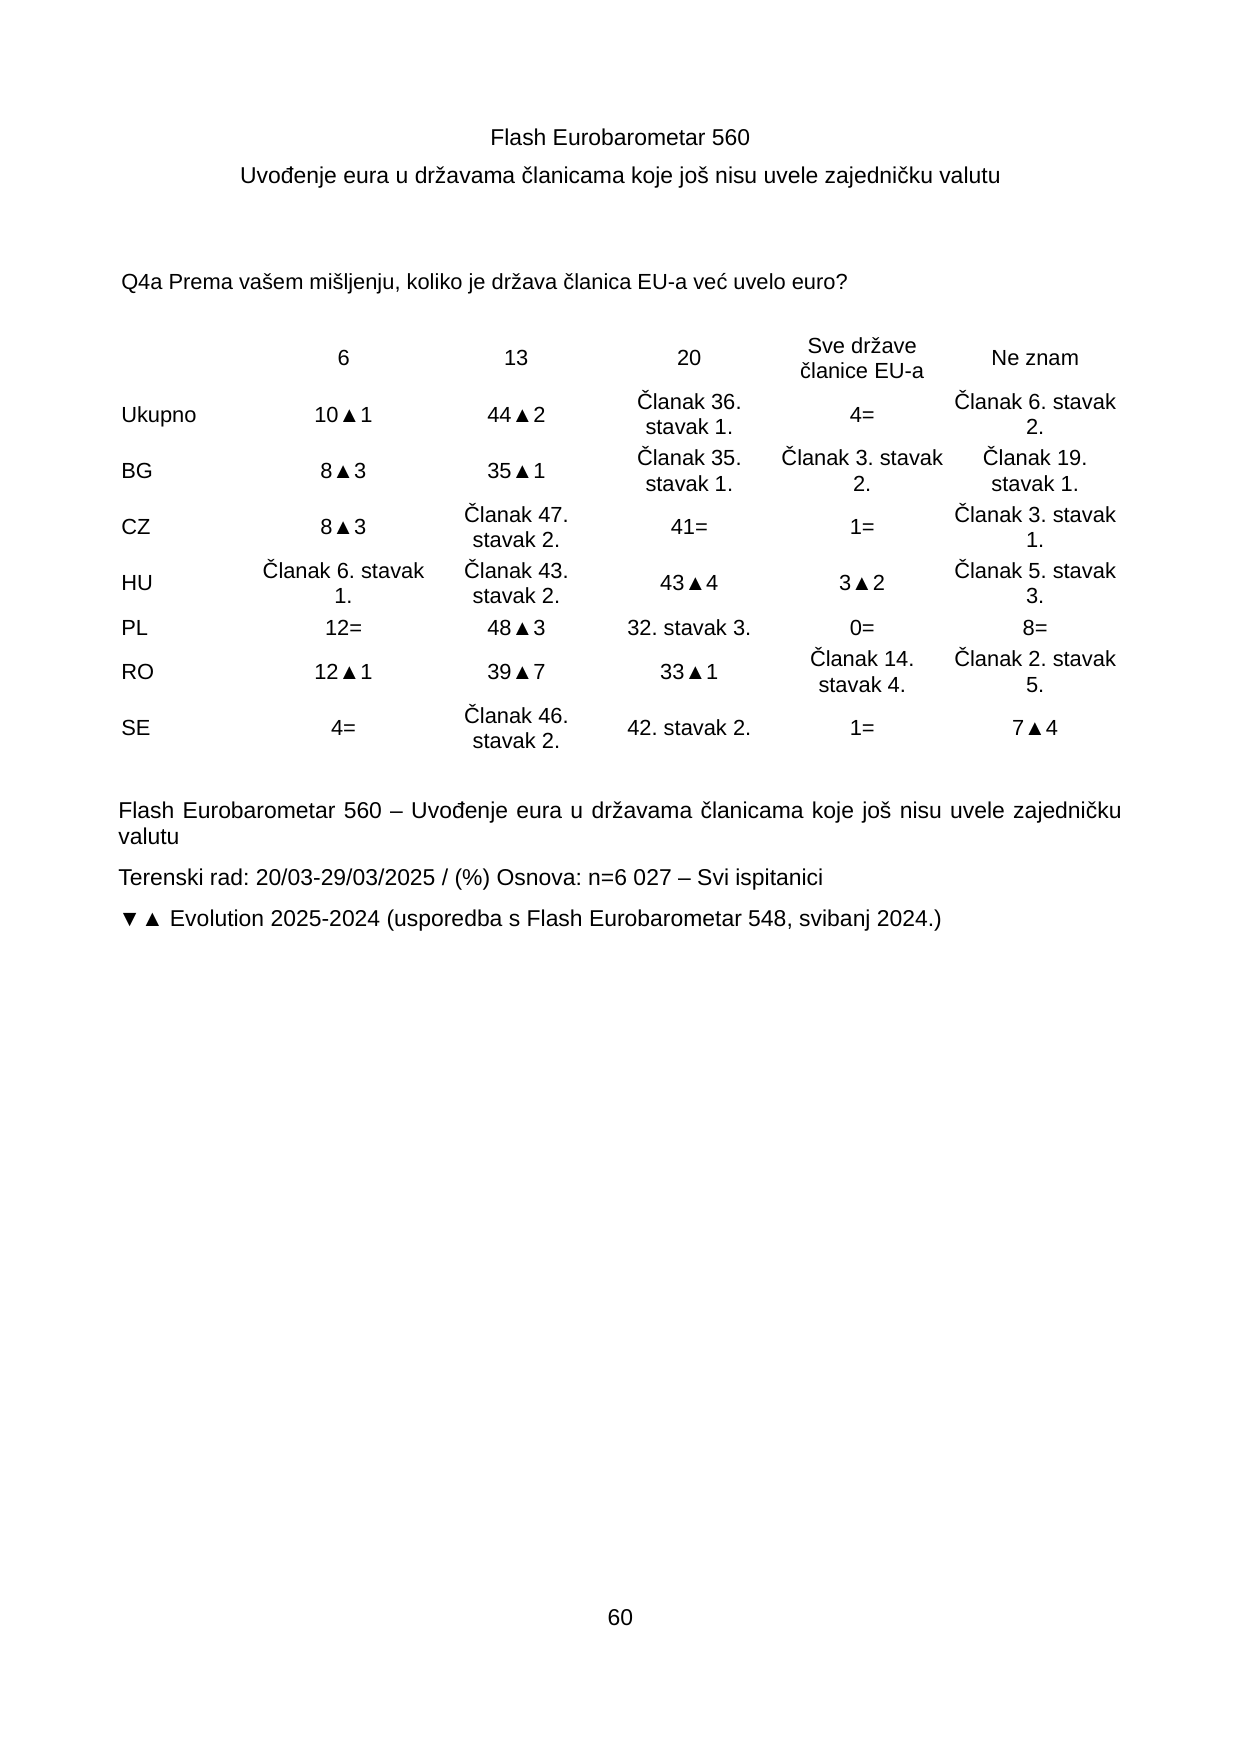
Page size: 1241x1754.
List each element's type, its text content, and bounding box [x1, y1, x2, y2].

table_cell 33▲1 [603, 644, 776, 700]
table_cell [257, 298, 430, 330]
text Terenski rad: 20/03-29/03/2025 / (%) Osnova: n=6 027 – Svi ispitanici [118, 864, 1122, 891]
table_cell [118, 330, 257, 386]
table_cell Članak 5. stavak 3. [949, 555, 1121, 611]
table_cell 8= [949, 611, 1121, 643]
table_cell 35▲1 [430, 442, 603, 498]
table_cell 12= [257, 611, 430, 643]
table_cell Članak 35. stavak 1. [603, 442, 776, 498]
table_cell PL [118, 611, 257, 643]
table_cell RO [118, 644, 257, 700]
table_cell Članak 3. stavak 2. [776, 442, 948, 498]
table_cell Ukupno [118, 386, 257, 442]
table_cell 10▲1 [257, 386, 430, 442]
table_cell 8▲3 [257, 442, 430, 498]
table_cell [603, 298, 776, 330]
table_cell Članak 47. stavak 2. [430, 499, 603, 555]
table_cell HU [118, 555, 257, 611]
table_cell 41= [603, 499, 776, 555]
table_cell 42. stavak 2. [603, 700, 776, 756]
text ▼▲ Evolution 2025-2024 (usporedba s Flash Eurobarometar 548, svibanj 2024.) [118, 905, 1122, 931]
table_cell [776, 298, 948, 330]
table_cell 39▲7 [430, 644, 603, 700]
table_cell [430, 298, 603, 330]
table_cell [118, 298, 257, 330]
table_cell 0= [776, 611, 948, 643]
table_cell Članak 3. stavak 1. [949, 499, 1121, 555]
table_cell Ne znam [949, 330, 1121, 386]
table_cell 20 [603, 330, 776, 386]
table_cell Članak 14. stavak 4. [776, 644, 948, 700]
table_cell CZ [118, 499, 257, 555]
table_header Q4a Prema vašem mišljenju, koliko je država članica EU-a već uvelo euro? [118, 265, 1121, 297]
table_cell 8▲3 [257, 499, 430, 555]
table_cell 48▲3 [430, 611, 603, 643]
table_cell Članak 6. stavak 2. [949, 386, 1121, 442]
table_cell 3▲2 [776, 555, 948, 611]
table_cell SE [118, 700, 257, 756]
table_cell 13 [430, 330, 603, 386]
table_cell 32. stavak 3. [603, 611, 776, 643]
text Flash Eurobarometar 560 – Uvođenje eura u državama članicama koje još nisu uvele zajedničku valutu [118, 797, 1122, 849]
table_cell Članak 43. stavak 2. [430, 555, 603, 611]
table_cell Članak 2. stavak 5. [949, 644, 1121, 700]
table_cell [949, 298, 1121, 330]
table_cell 7▲4 [949, 700, 1121, 756]
table_cell BG [118, 442, 257, 498]
table_cell 1= [776, 499, 948, 555]
table_cell 1= [776, 700, 948, 756]
table_cell 12▲1 [257, 644, 430, 700]
table_cell 44▲2 [430, 386, 603, 442]
table_cell Članak 46. stavak 2. [430, 700, 603, 756]
table_cell Članak 6. stavak 1. [257, 555, 430, 611]
table_cell 43▲4 [603, 555, 776, 611]
table_cell 4= [776, 386, 948, 442]
table_cell 6 [257, 330, 430, 386]
table_cell Članak 19. stavak 1. [949, 442, 1121, 498]
table_cell Sve države članice EU-a [776, 330, 948, 386]
table_cell 4= [257, 700, 430, 756]
table_cell Članak 36. stavak 1. [603, 386, 776, 442]
